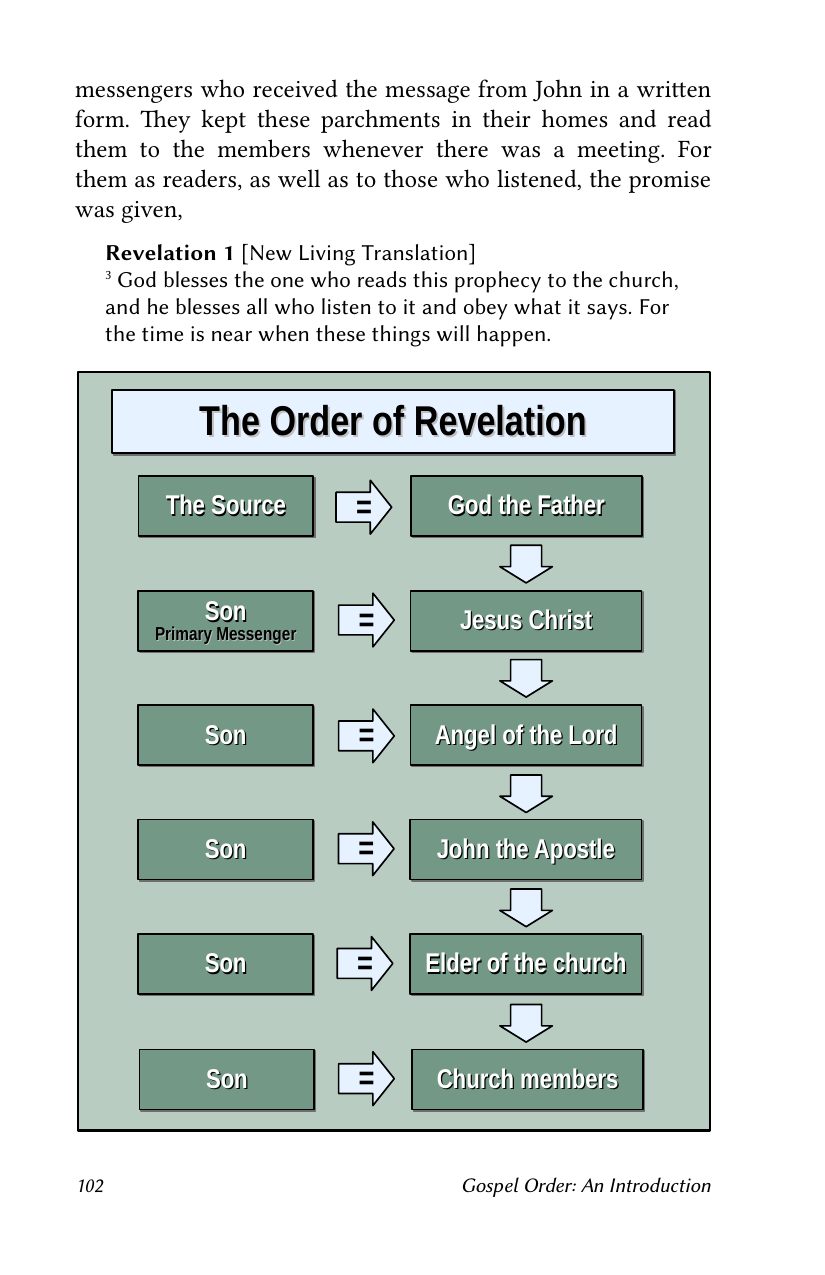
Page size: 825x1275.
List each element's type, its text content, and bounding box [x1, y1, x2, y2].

text Revelation 1 [New Living Translation] [105, 239, 712, 266]
text messengers who received the message from John in a written form. They kept these parchments in their homes and read them to the members whenever there was a meeting. For them as readers, as well as to those who listened, the promise was given, [75, 75, 712, 223]
text 3 God blesses the one who reads this prophecy to the church, and he blesses all who listen to it and obey what it says. For the time is near when these things will happen. [105, 267, 682, 347]
